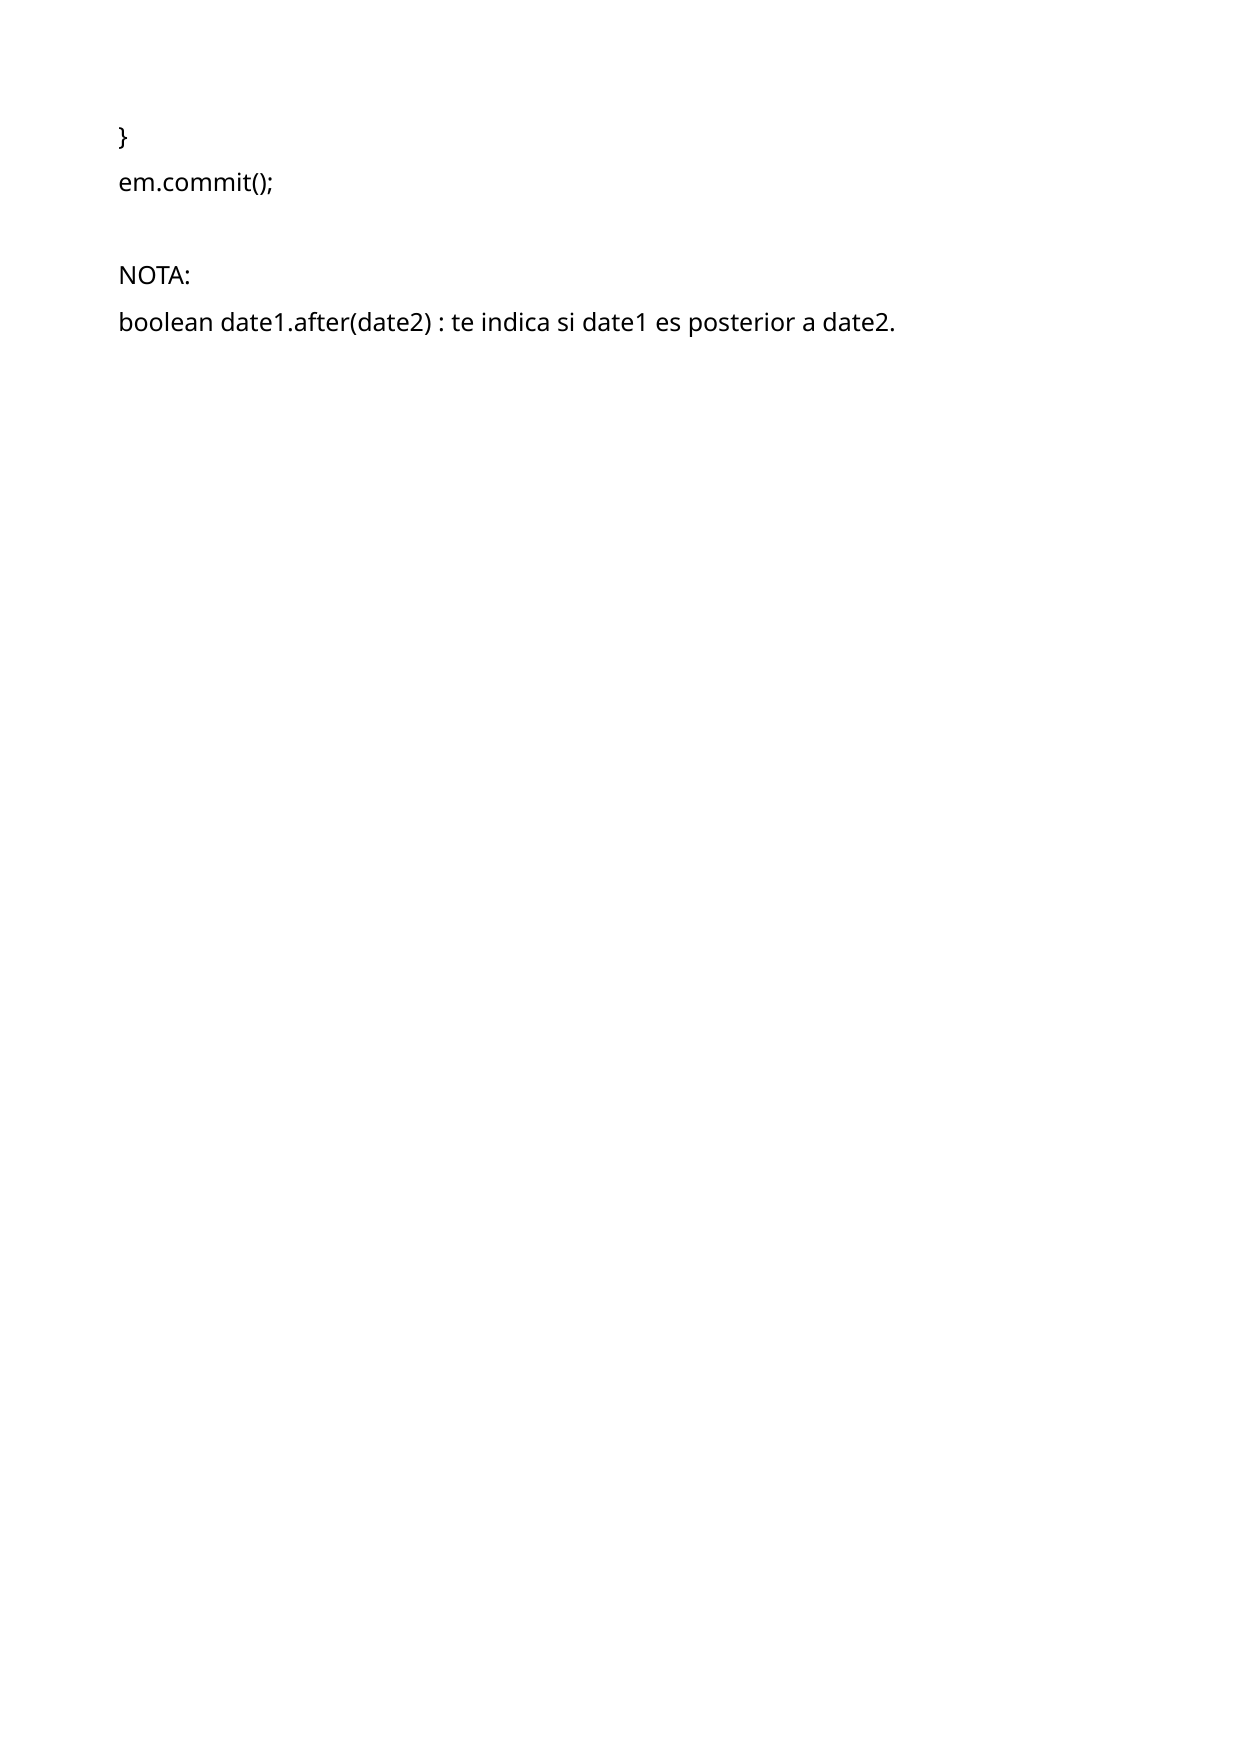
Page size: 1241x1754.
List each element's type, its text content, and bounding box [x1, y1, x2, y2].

text boolean date1.after(date2) : te indica si date1 es posterior a date2. [118, 304, 1122, 338]
text em.commit(); [118, 165, 1122, 199]
text } [118, 118, 1122, 152]
text NOTA: [118, 258, 1122, 292]
